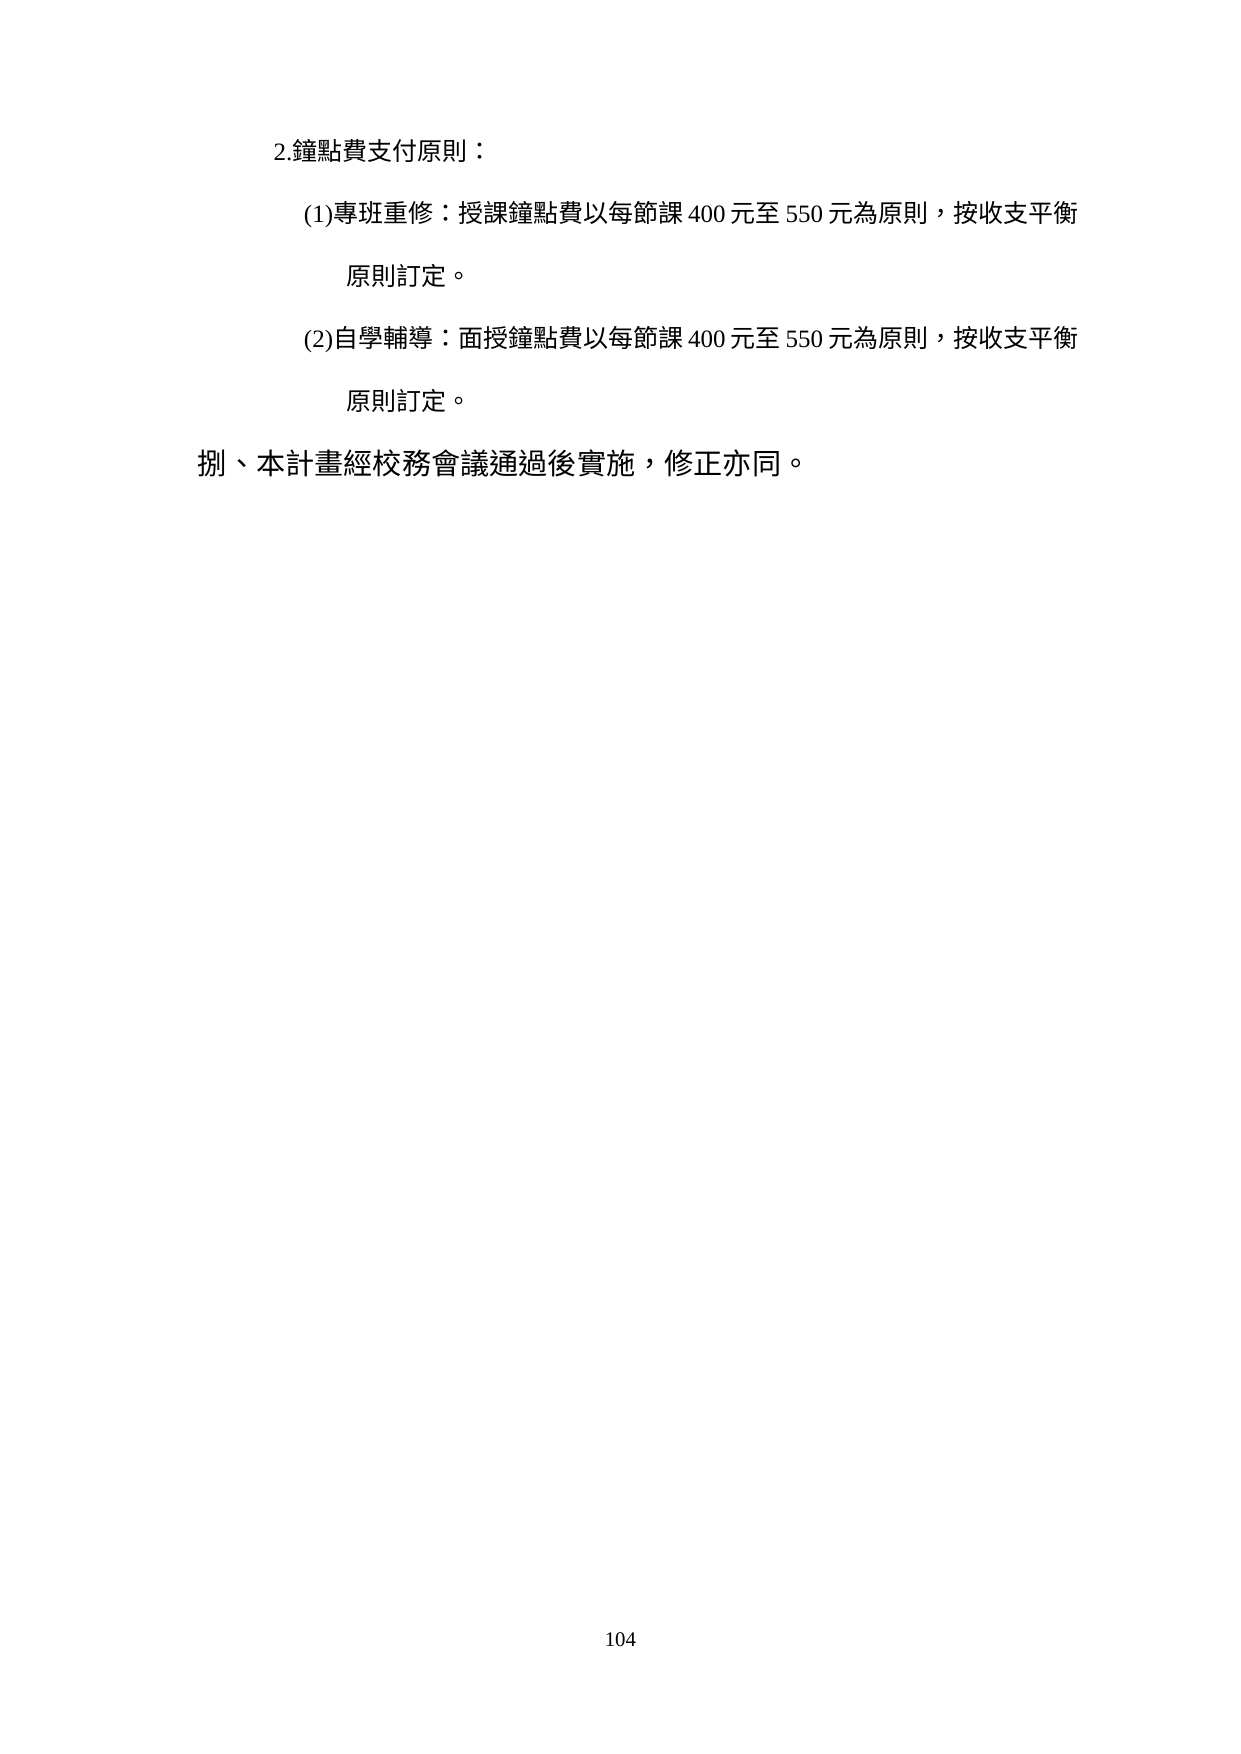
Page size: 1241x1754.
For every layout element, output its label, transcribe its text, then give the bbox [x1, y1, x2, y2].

text (2)自學輔導：面授鐘點費以每節課400元至550元為原則，按收支平衡原則訂定。 [304, 295, 1094, 420]
text 捌、本計畫經校務會議通過後實施，修正亦同。 [198, 420, 1092, 483]
text (1)專班重修：授課鐘點費以每節課400元至550元為原則，按收支平衡原則訂定。 [304, 170, 1094, 295]
text 2.鐘點費支付原則： [273, 108, 1094, 170]
